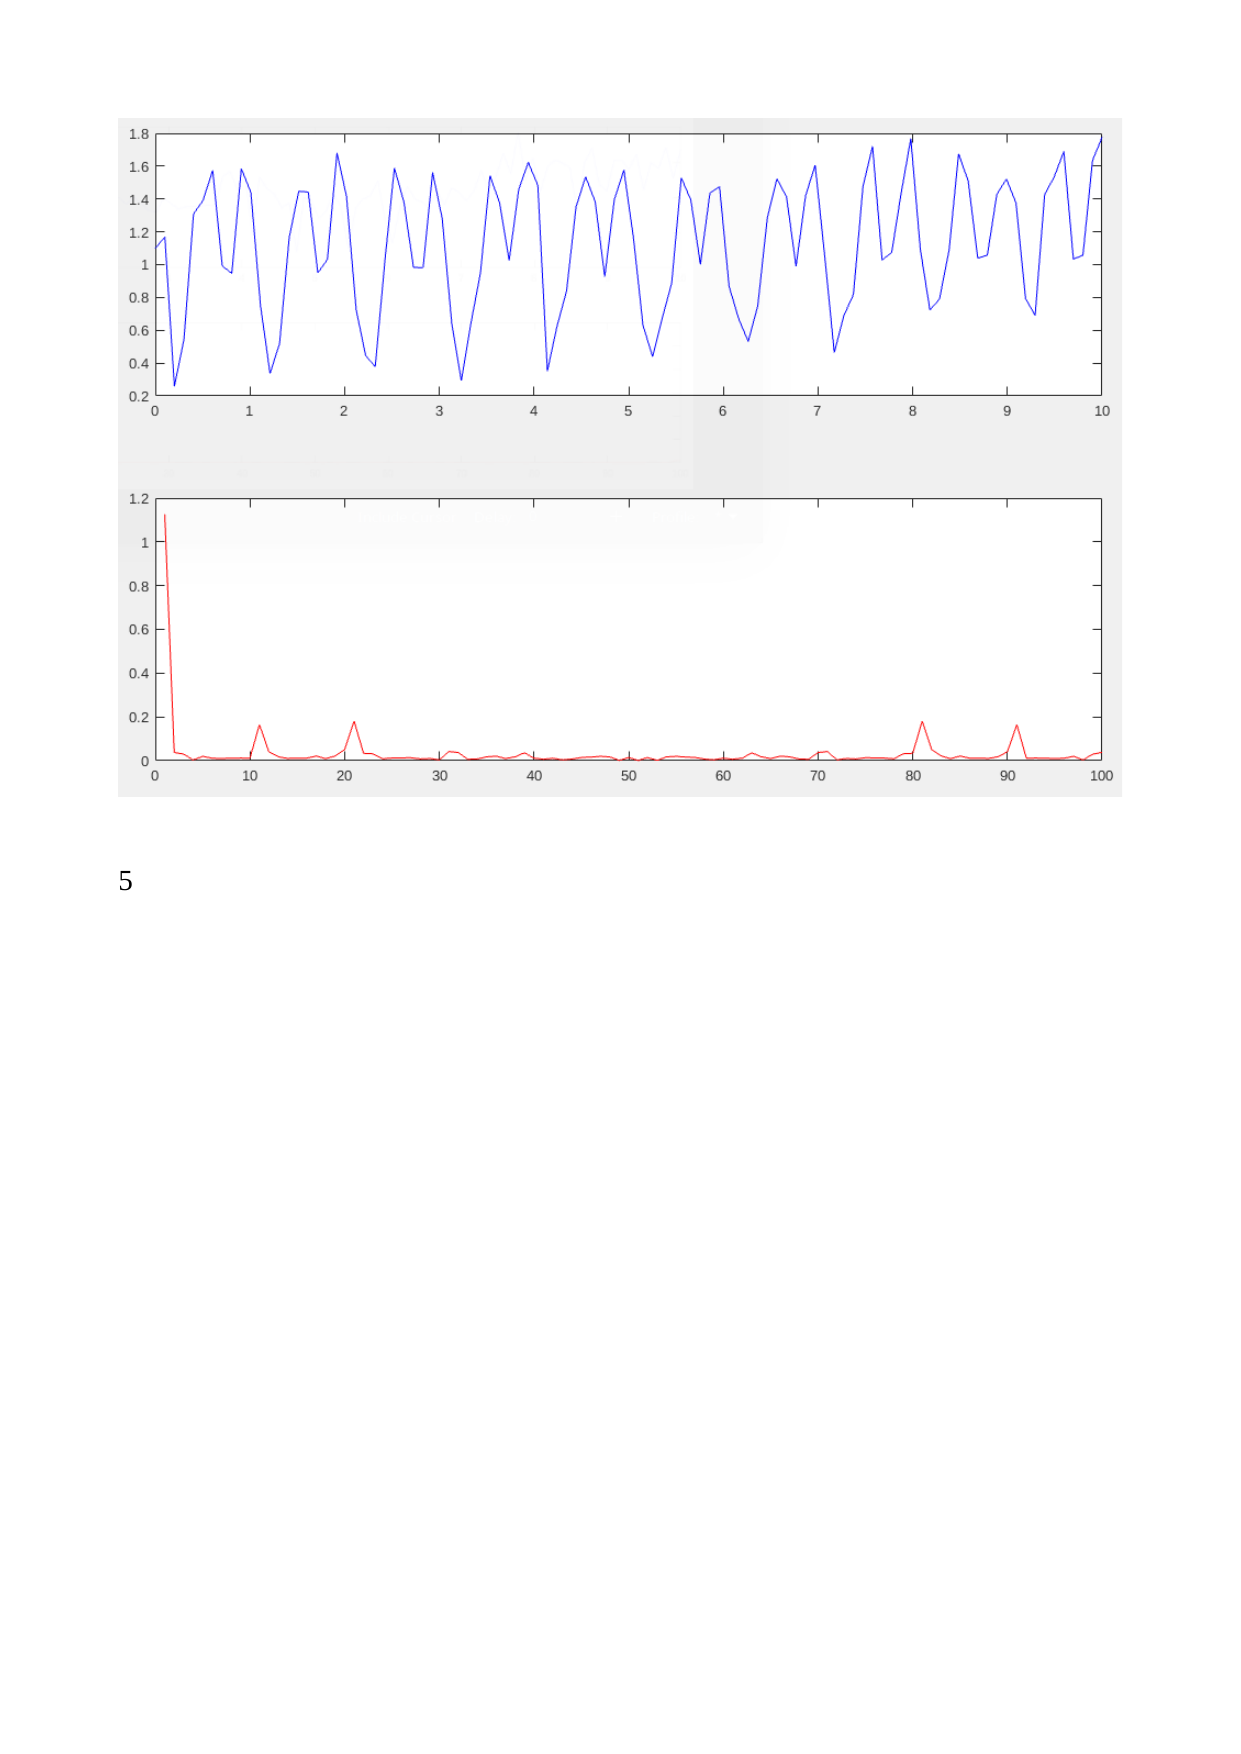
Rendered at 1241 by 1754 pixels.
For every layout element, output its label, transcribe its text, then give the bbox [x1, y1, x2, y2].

text 5 [118, 863, 1122, 897]
picture [118, 118, 1123, 797]
